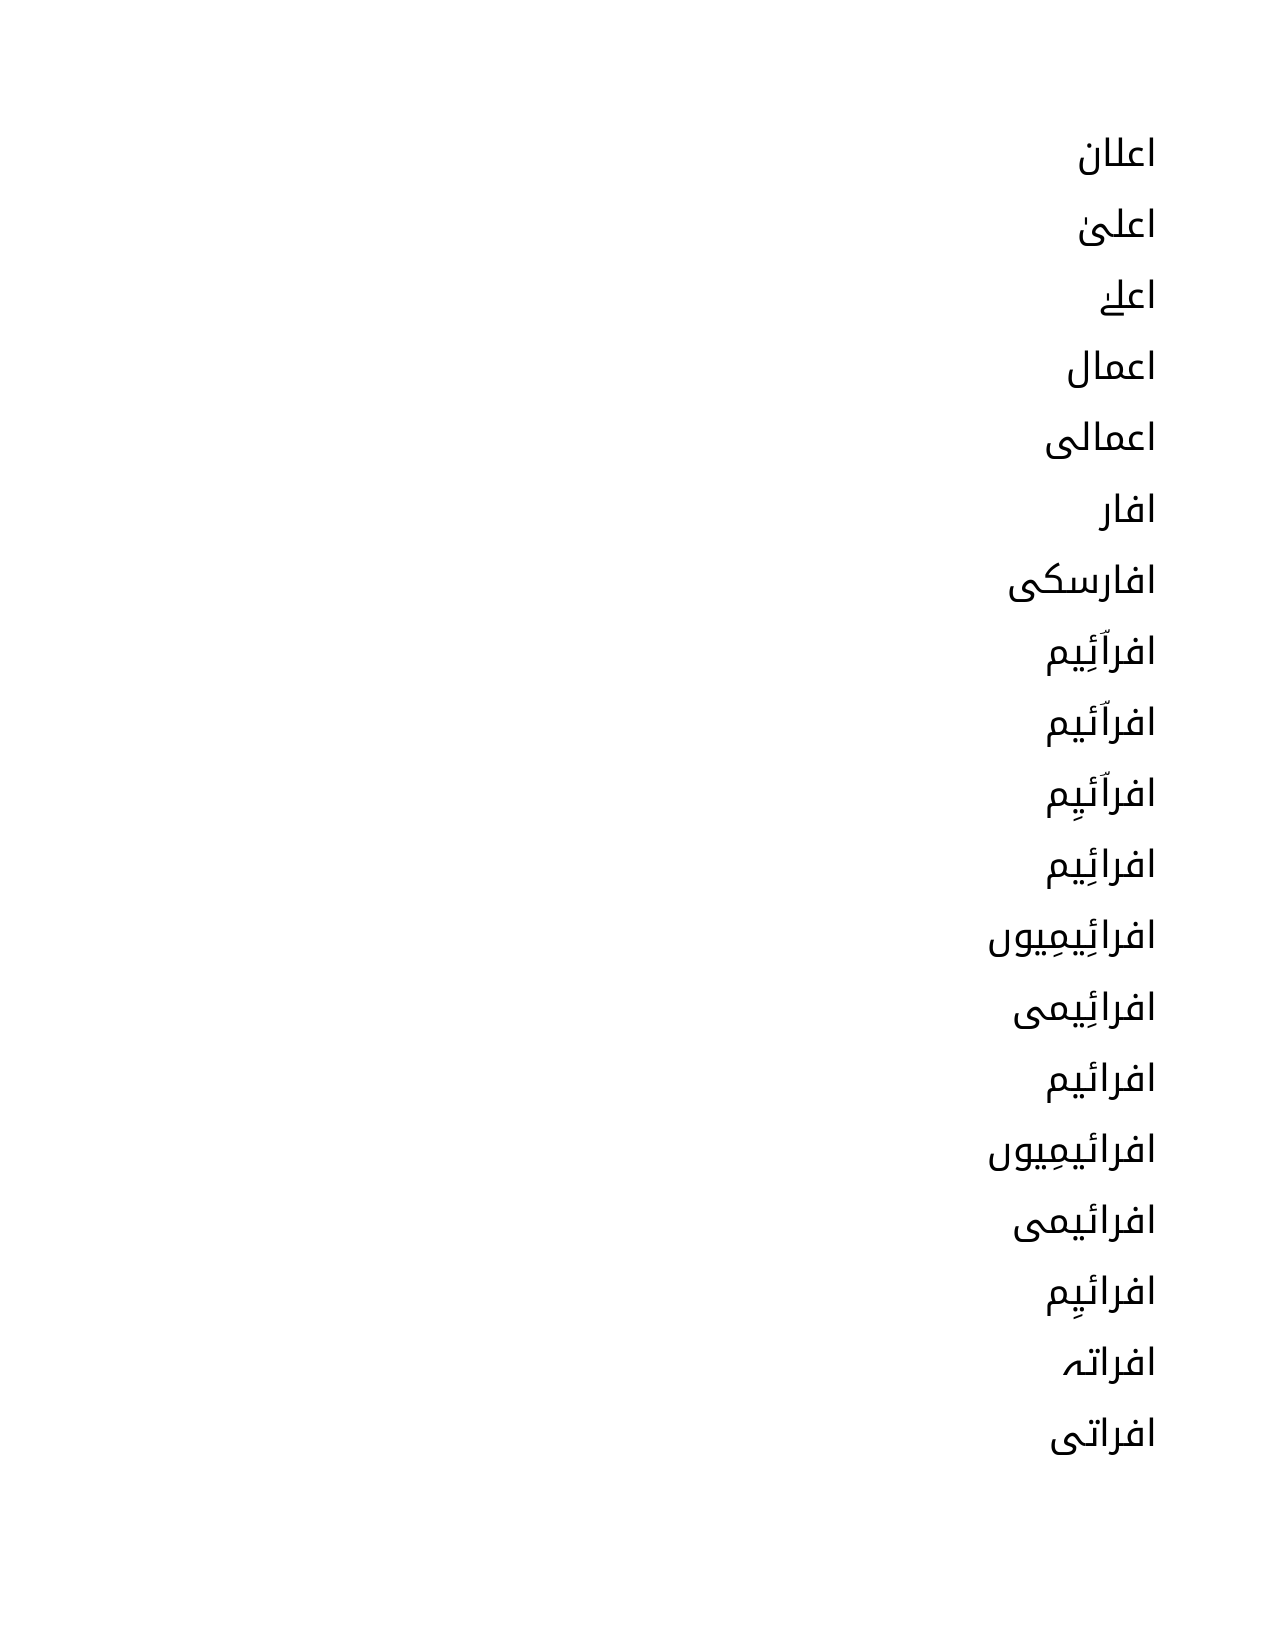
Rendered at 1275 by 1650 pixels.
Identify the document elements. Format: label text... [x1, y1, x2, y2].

text افرائِیمِیوں [118, 901, 1157, 972]
text اعلیٰ [118, 189, 1157, 260]
text اعمالی [118, 403, 1157, 474]
text افرائیم [118, 1043, 1157, 1114]
text افارسکی [118, 545, 1157, 616]
text اعلان [118, 118, 1157, 189]
text افرائیمی [118, 1185, 1157, 1256]
text افرائیمِیوں [118, 1114, 1157, 1185]
text افراؔئِیم [118, 616, 1157, 687]
text افراؔئیم [118, 687, 1157, 758]
text افار [118, 474, 1157, 545]
text اعلےٰ [118, 260, 1157, 332]
text افرائِیم [118, 829, 1157, 901]
text افراتہ [118, 1328, 1157, 1399]
text افرائیِم [118, 1256, 1157, 1328]
text اعمال [118, 332, 1157, 403]
text افراتی [118, 1399, 1157, 1470]
text افرائِیمی [118, 972, 1157, 1043]
text افراؔئیِم [118, 758, 1157, 829]
